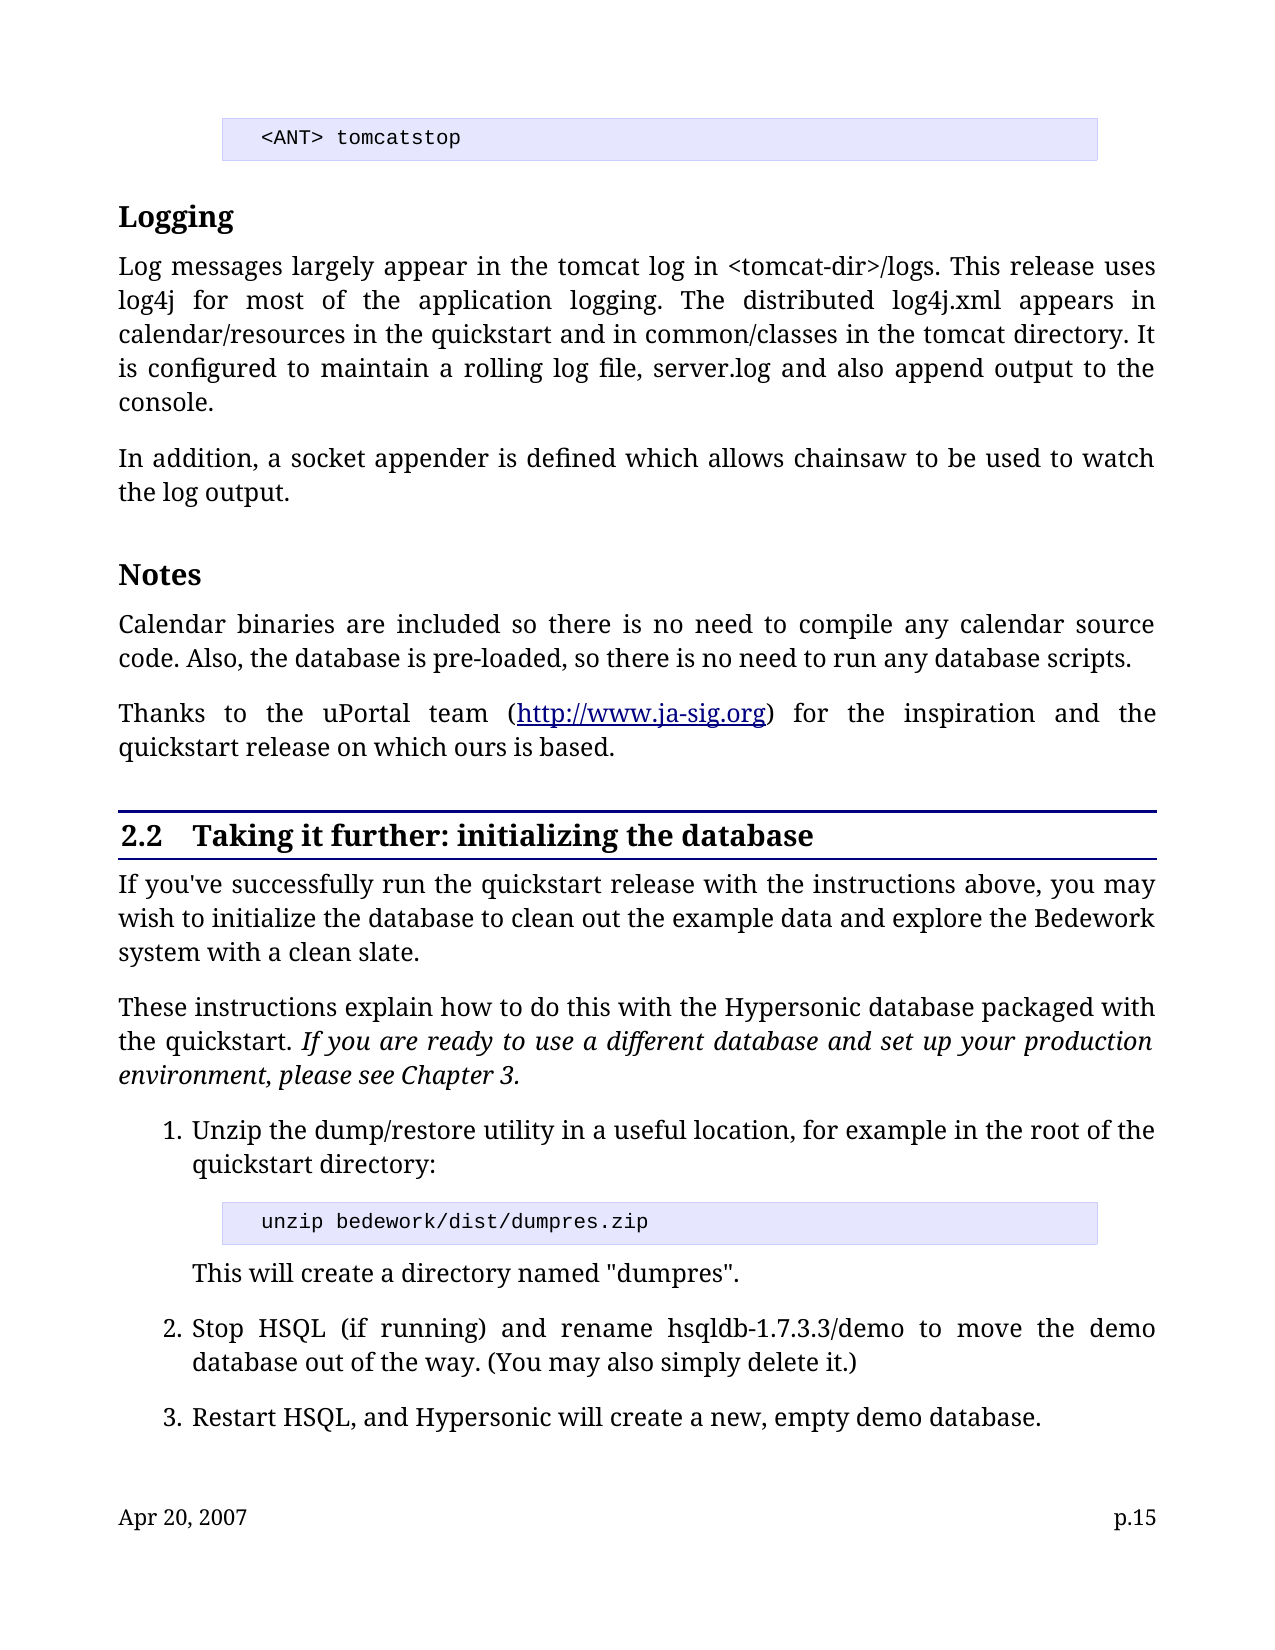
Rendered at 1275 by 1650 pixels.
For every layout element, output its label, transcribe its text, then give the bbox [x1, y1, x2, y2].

text If you've successfully run the quickstart release with the instructions above, you may wish to initialize the database to clean out the example data and explore the Bedework system with a clean slate. [118, 866, 1157, 968]
subtitle Logging [118, 197, 1157, 236]
list <ANT> tomcatstop [223, 119, 1097, 160]
list This will create a directory named "dumpres". [162, 1256, 1157, 1289]
list Unzip the dump/restore utility in a useful location, for example in the root of the quickstart directory: [162, 1113, 1157, 1181]
subtitle Taking it further: initializing the database [118, 813, 1157, 858]
list Stop HSQL (if running) and rename hsqldb-1.7.3.3/demo to move the demo database out of the way. (You may also simply delete it.) [162, 1311, 1157, 1379]
text These instructions explain how to do this with the Hypersonic database packaged with the quickstart. If you are ready to use a different database and set up your production environment, please see Chapter 3. [118, 989, 1157, 1092]
text Log messages largely appear in the tomcat log in <tomcat-dir>/logs. This release uses log4j for most of the application logging. The distributed log4j.xml appears in calendar/resources in the quickstart and in common/classes in the tomcat directory. It is configured to maintain a rolling log file, server.log and also append output to the console. [118, 249, 1157, 419]
list Restart HSQL, and Hypersonic will create a new, empty demo database. [162, 1400, 1157, 1434]
subtitle Notes [118, 554, 1157, 594]
text Calendar binaries are included so there is no need to compile any calendar source code. Also, the database is pre-loaded, so there is no need to run any database scripts. [118, 607, 1157, 675]
text In addition, a socket appender is defined which allows chainsaw to be used to watch the log output. [118, 440, 1157, 508]
list unzip bedework/dist/dumpres.zip [223, 1203, 1097, 1244]
text Thanks to the uPortal team (http://www.ja-sig.org) for the inspiration and the quickstart release on which ours is based. [118, 696, 1157, 764]
